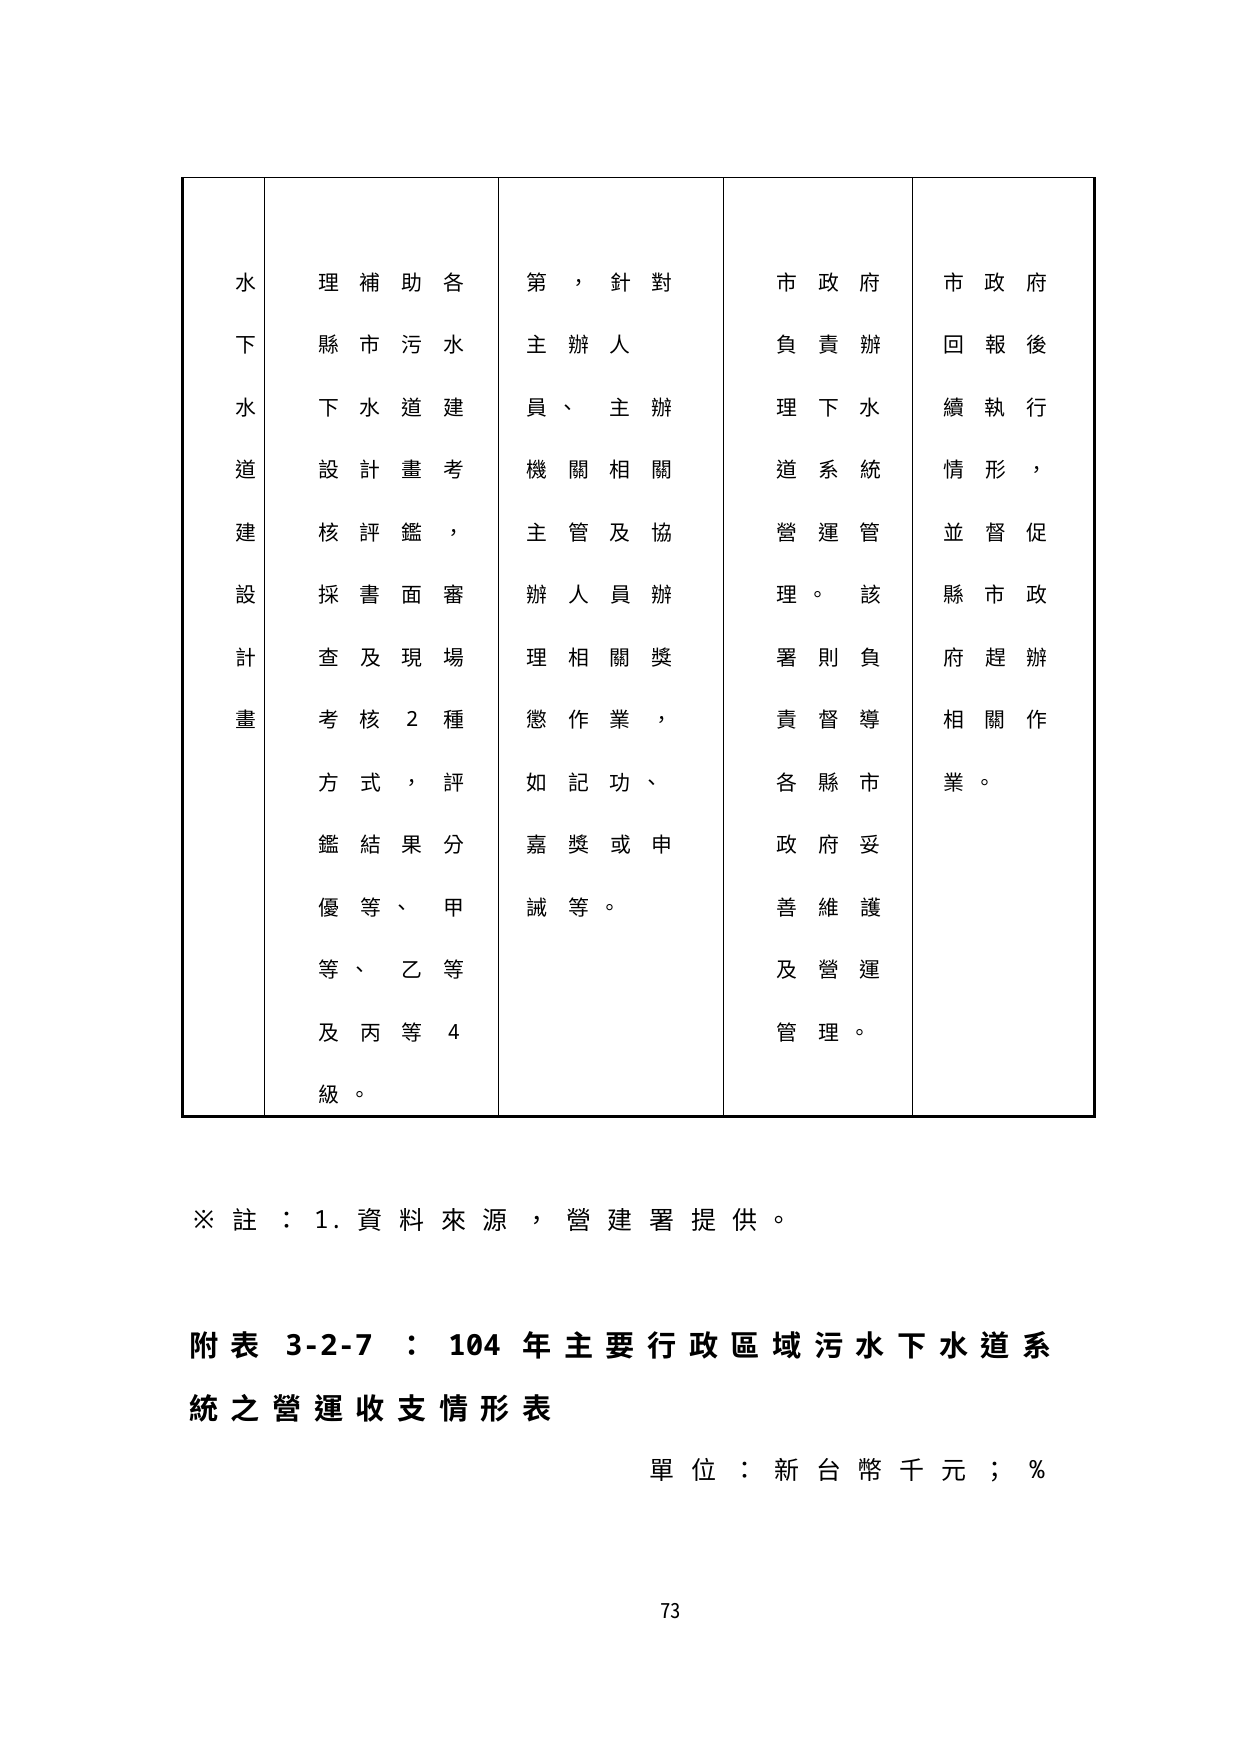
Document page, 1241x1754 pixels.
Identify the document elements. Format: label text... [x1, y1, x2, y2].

table_cell 第，針對主辦人員、主辦機關相關主管及協辦人員辦理相關獎懲作業，如記功、嘉獎或申誡等。 [499, 178, 723, 1115]
table_cell 市政府負責辦理下水道系統營運管理。該署則負責督導各縣市政府妥善維護及營運管理。 [724, 178, 912, 1115]
table_cell 理補助各縣市污水下水道建設計畫考核評鑑，採書面審查及現場考核2種方式，評鑑結果分優等、甲等、乙等及丙等4級。 [265, 178, 498, 1115]
text 附表3-2-7：104年主要行政區域污水下水道系統之營運收支情形表 [153, 1302, 1058, 1427]
text 單位：新台幣千元；% [183, 1427, 1058, 1490]
text ※註：1.資料來源，營建署提供。 [171, 1177, 1058, 1240]
table_cell 水下水道建設計畫 [184, 178, 264, 1115]
table_cell 市政府回報後續執行情形，並督促縣市政府趕辦相關作業。 [913, 178, 1093, 1115]
